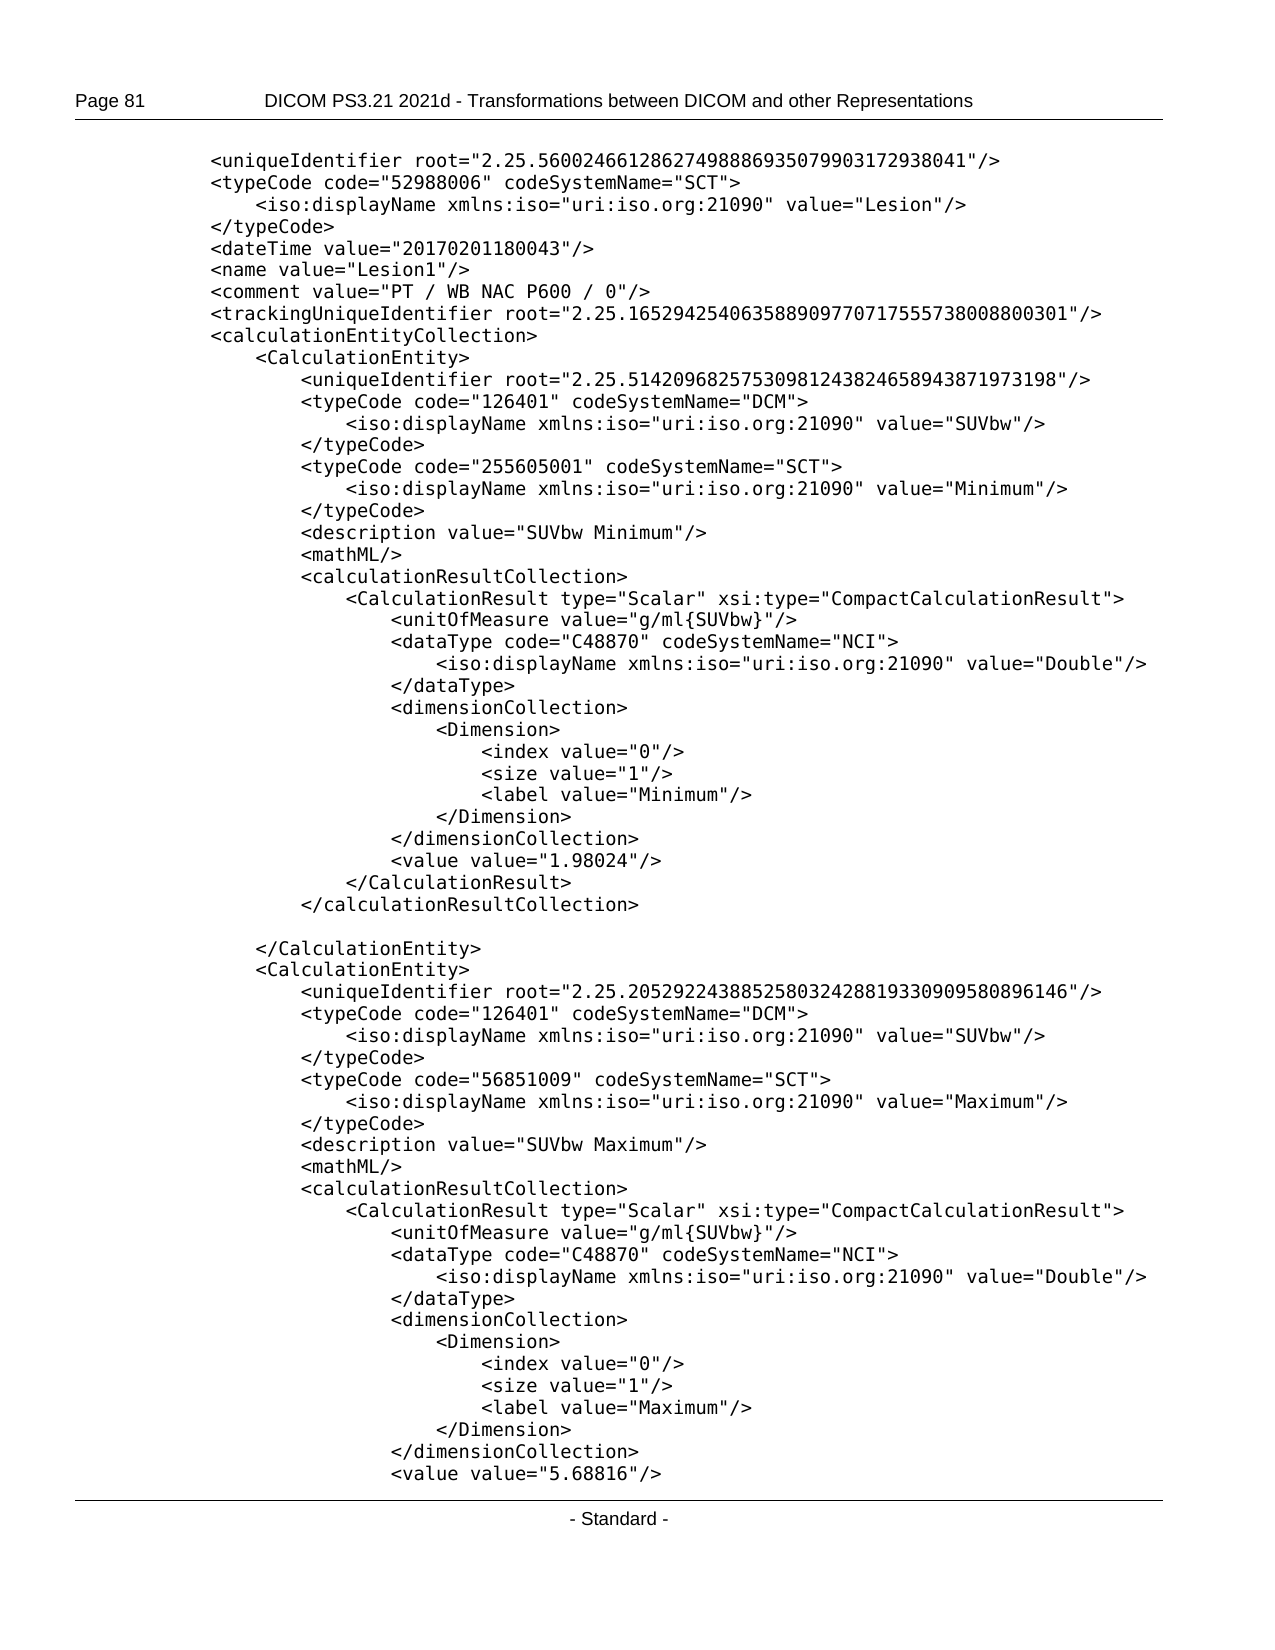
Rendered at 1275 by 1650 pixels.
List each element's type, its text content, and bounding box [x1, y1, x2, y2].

text <uniqueIdentifier root="2.25.56002466128627498886935079903172938041"/> <typeCode code="52988006" codeSystemName="SCT"> <iso:displayName xmlns:iso="uri:iso.org:21090" value="Lesion"/> </typeCode> <dateTime value="20170201180043"/> <name value="Lesion1"/> <comment value="PT / WB NAC P600 / 0"/> <trackingUniqueIdentifier root="2.25.165294254063588909770717555738008800301"/> <calculationEntityCollection> <CalculationEntity> <uniqueIdentifier root="2.25.51420968257530981243824658943871973198"/> <typeCode code="126401" codeSystemName="DCM"> <iso:displayName xmlns:iso="uri:iso.org:21090" value="SUVbw"/> </typeCode> <typeCode code="255605001" codeSystemName="SCT"> <iso:displayName xmlns:iso="uri:iso.org:21090" value="Minimum"/> </typeCode> <description value="SUVbw Minimum"/> <mathML/> <calculationResultCollection> <CalculationResult type="Scalar" xsi:type="CompactCalculationResult"> <unitOfMeasure value="g/ml{SUVbw}"/> <dataType code="C48870" codeSystemName="NCI"> <iso:displayName xmlns:iso="uri:iso.org:21090" value="Double"/> </dataType> <dimensionCollection> <Dimension> <index value="0"/> <size value="1"/> <label value="Minimum"/> </Dimension> </dimensionCollection> <value value="1.98024"/> </CalculationResult> </calculationResultCollection> </CalculationEntity> <CalculationEntity> <uniqueIdentifier root="2.25.205292243885258032428819330909580896146"/> <typeCode code="126401" codeSystemName="DCM"> <iso:displayName xmlns:iso="uri:iso.org:21090" value="SUVbw"/> </typeCode> <typeCode code="56851009" codeSystemName="SCT"> <iso:displayName xmlns:iso="uri:iso.org:21090" value="Maximum"/> </typeCode> <description value="SUVbw Maximum"/> <mathML/> <calculationResultCollection> <CalculationResult type="Scalar" xsi:type="CompactCalculationResult"> <unitOfMeasure value="g/ml{SUVbw}"/> <dataType code="C48870" codeSystemName="NCI"> <iso:displayName xmlns:iso="uri:iso.org:21090" value="Double"/> </dataType> <dimensionCollection> <Dimension> <index value="0"/> <size value="1"/> <label value="Maximum"/> </Dimension> </dimensionCollection> <value value="5.68816"/> [75, 150, 1162, 1484]
